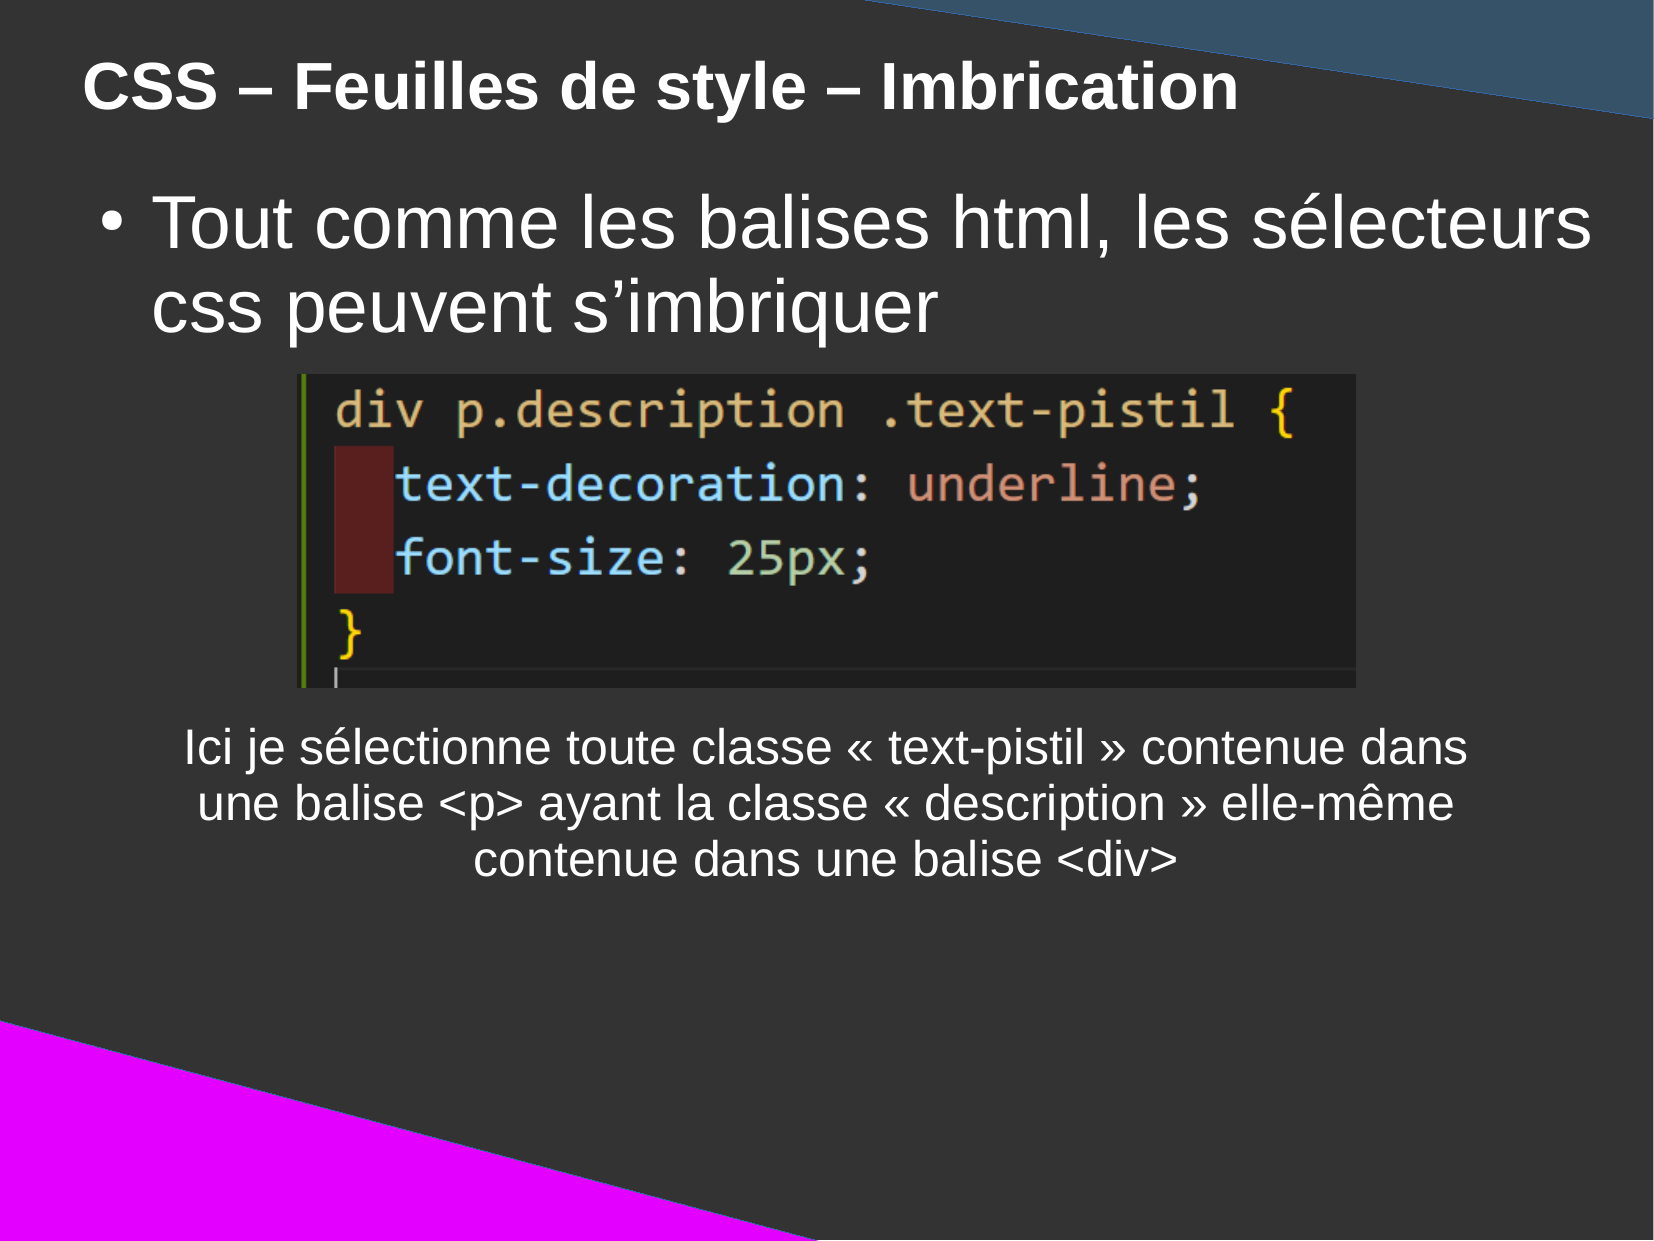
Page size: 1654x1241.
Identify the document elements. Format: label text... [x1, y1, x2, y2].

title CSS – Feuilles de style – Imbrication [82, 49, 1571, 162]
text_box [0, 1020, 819, 1241]
list Tout comme les balises html, les sélecteurs css peuvent s’imbriquer [80, 180, 1605, 405]
picture [297, 374, 1356, 688]
title Ici je sélectionne toute classe « text-pistil » contenue dans une balise <p> ayant la classe « description » elle-même contenue dans une balise <div> [159, 719, 1495, 943]
text_box [865, 0, 1654, 119]
